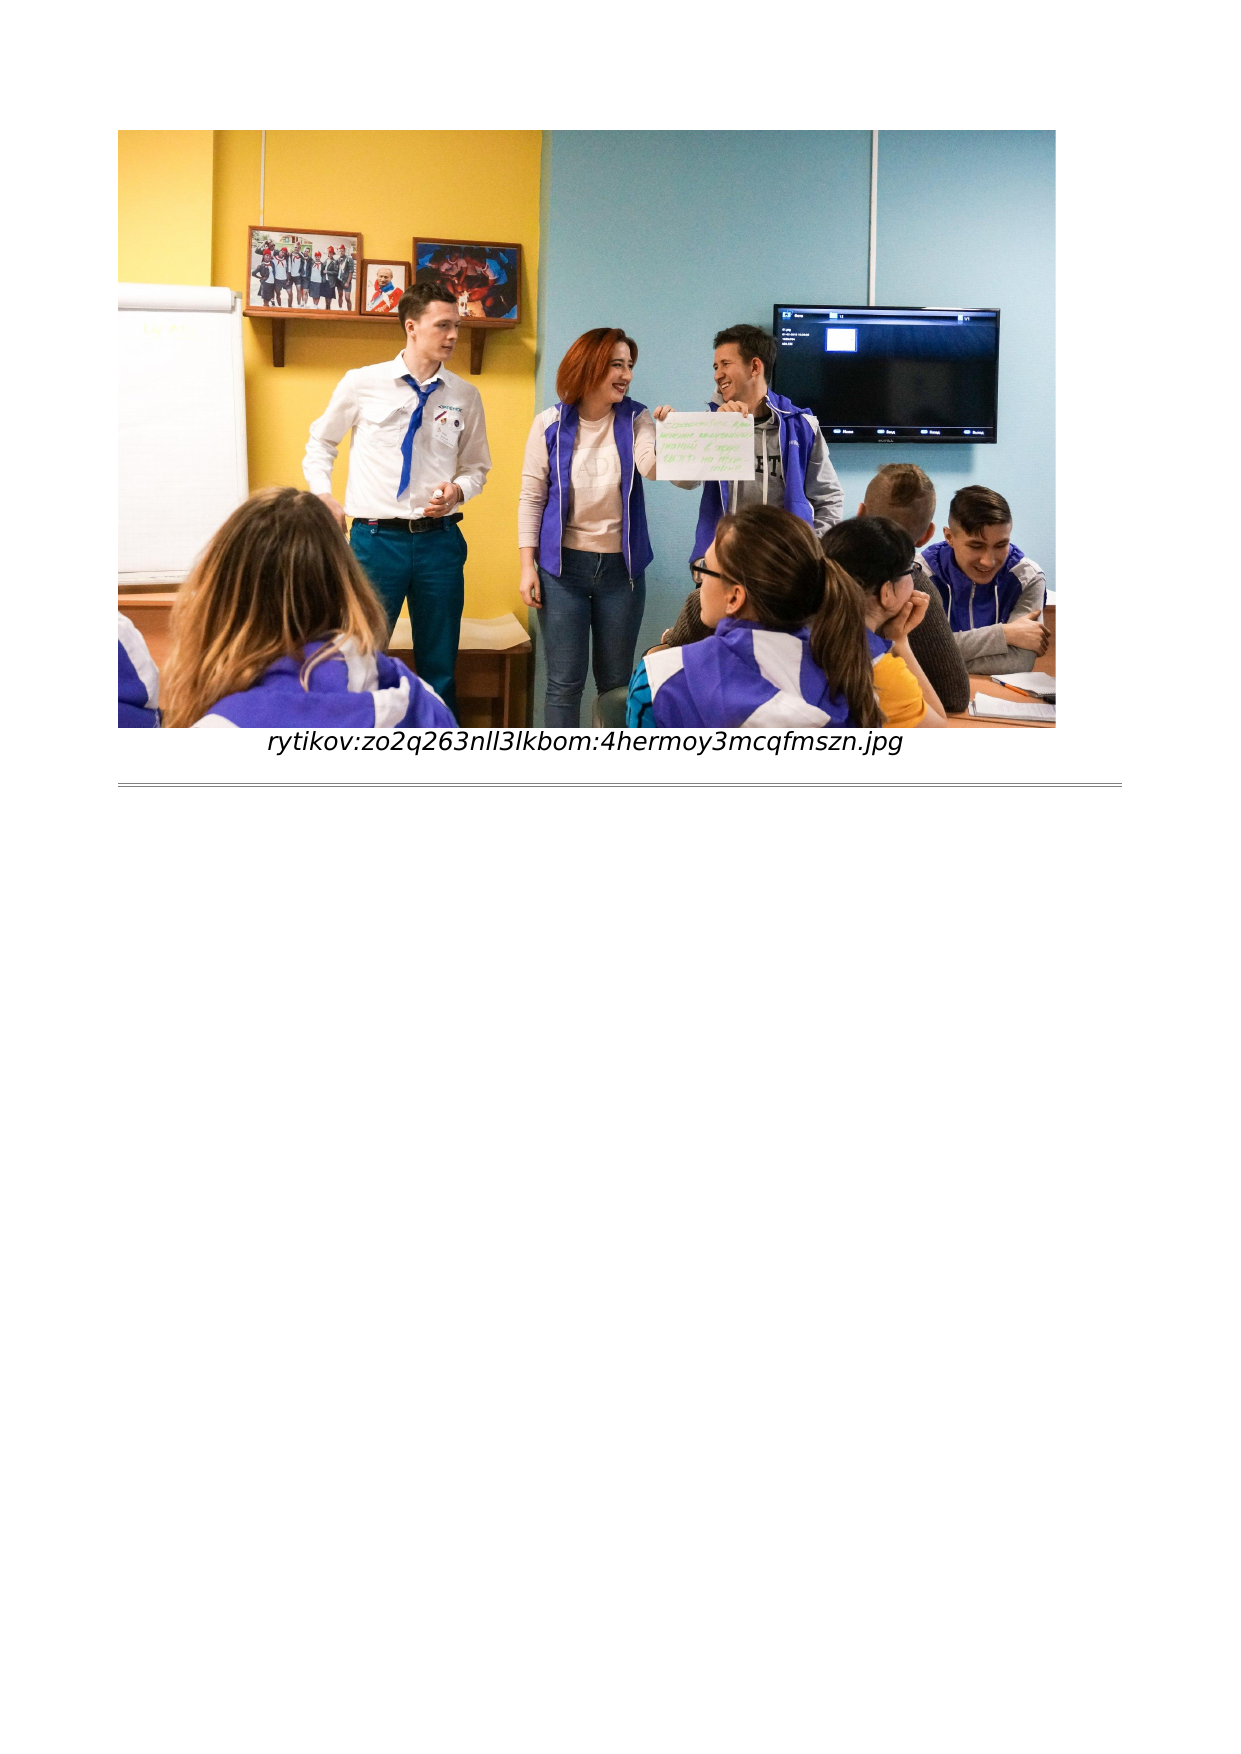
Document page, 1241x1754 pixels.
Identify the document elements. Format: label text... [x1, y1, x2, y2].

text rytikov:zo2q263nll3lkbom:4hermoy3mcqfmszn.jpg [118, 728, 1056, 756]
picture [118, 130, 1056, 728]
